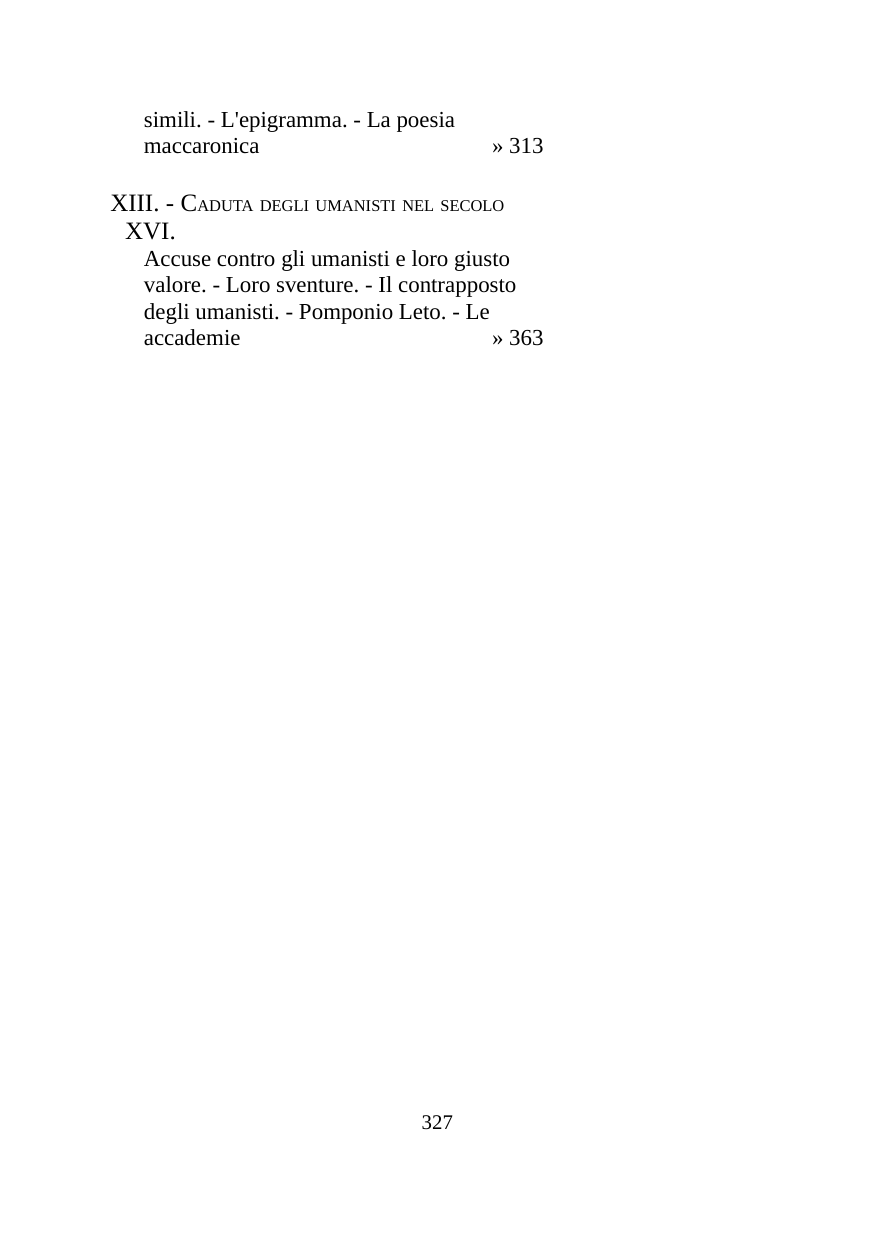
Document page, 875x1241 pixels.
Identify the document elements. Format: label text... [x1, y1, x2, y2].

text XIII. - Caduta degli umanisti nel secolo XVI. [110, 188, 543, 245]
text simili. - L'epigramma. - La poesia maccaronica » 313 [144, 106, 543, 159]
text Accuse contro gli umanisti e loro giusto valore. - Loro sventure. - Il contrapposto degli umanisti. - Pomponio Leto. - Le accademie » 363 [144, 245, 543, 351]
